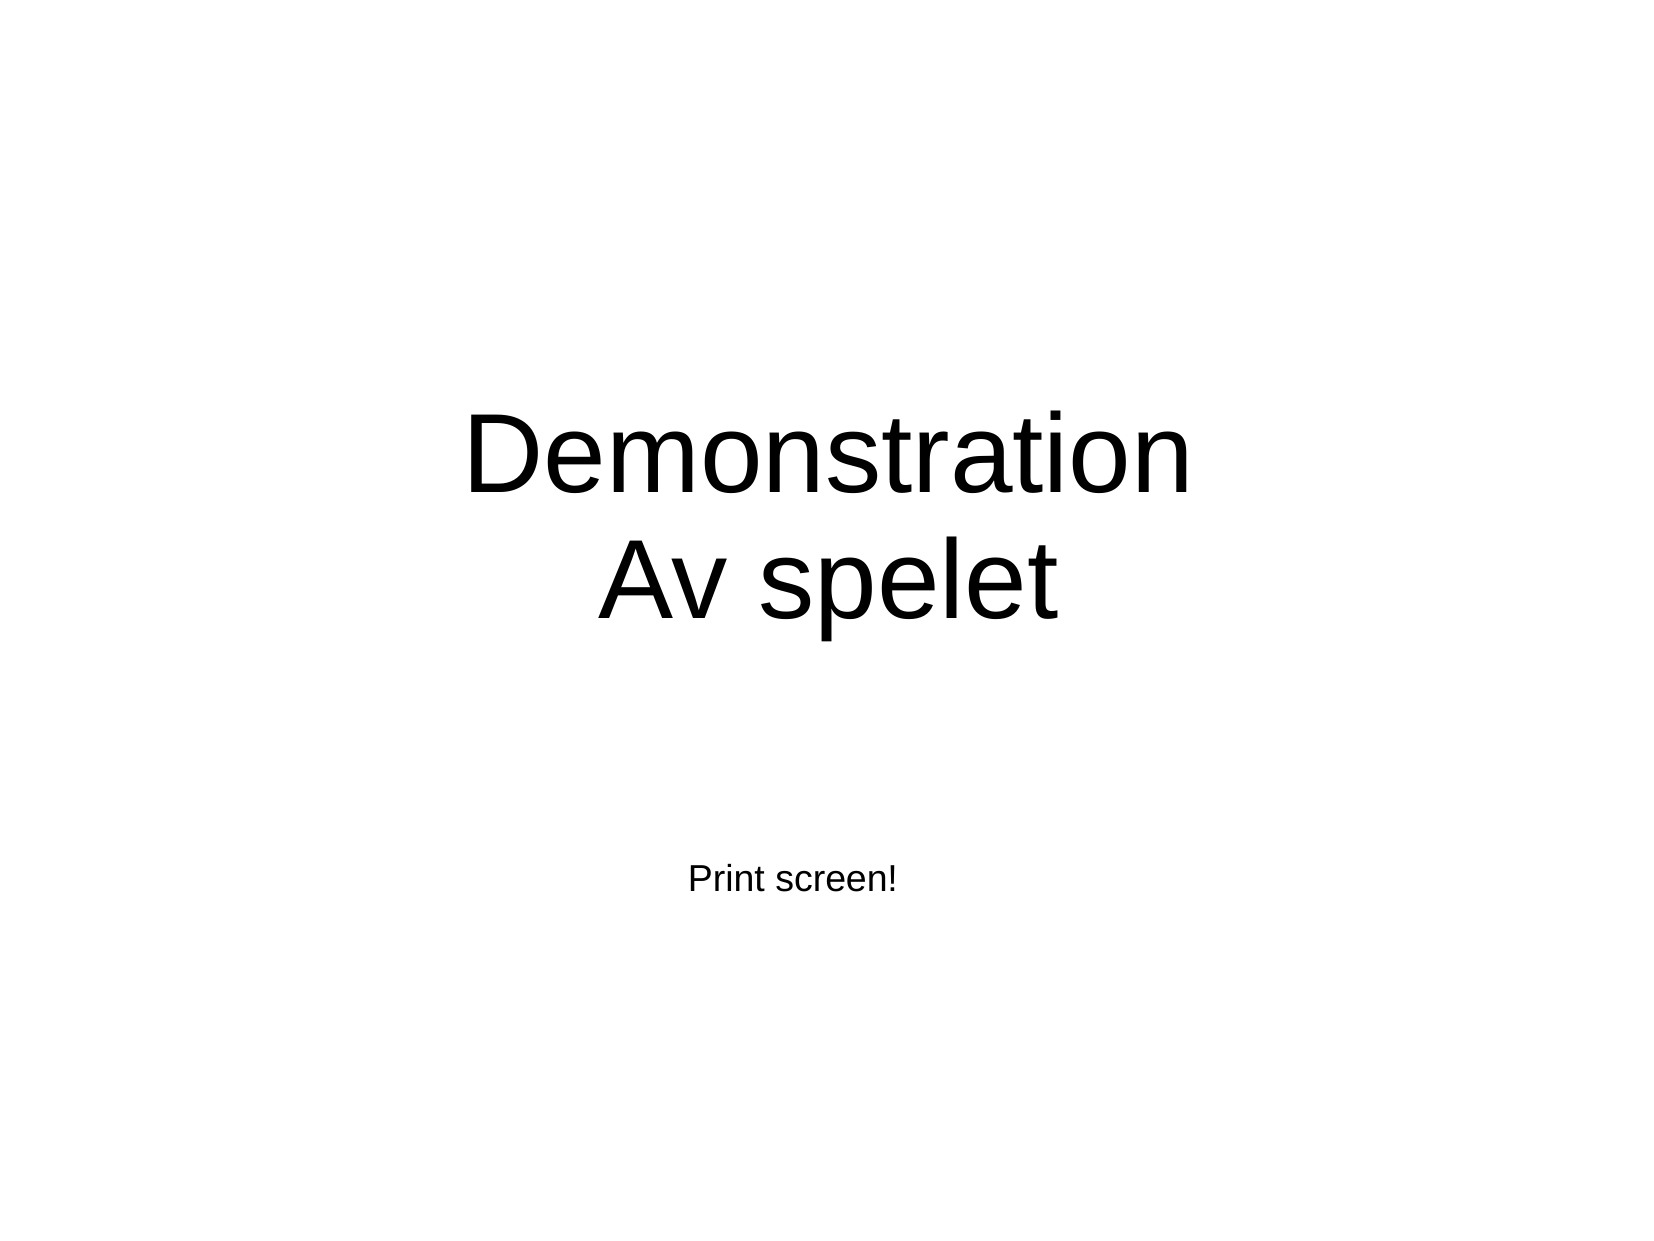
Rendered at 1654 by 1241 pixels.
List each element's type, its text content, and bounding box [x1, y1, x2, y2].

text_box Print screen! [673, 850, 913, 908]
text_box Demonstration Av spelet [447, 383, 1211, 650]
